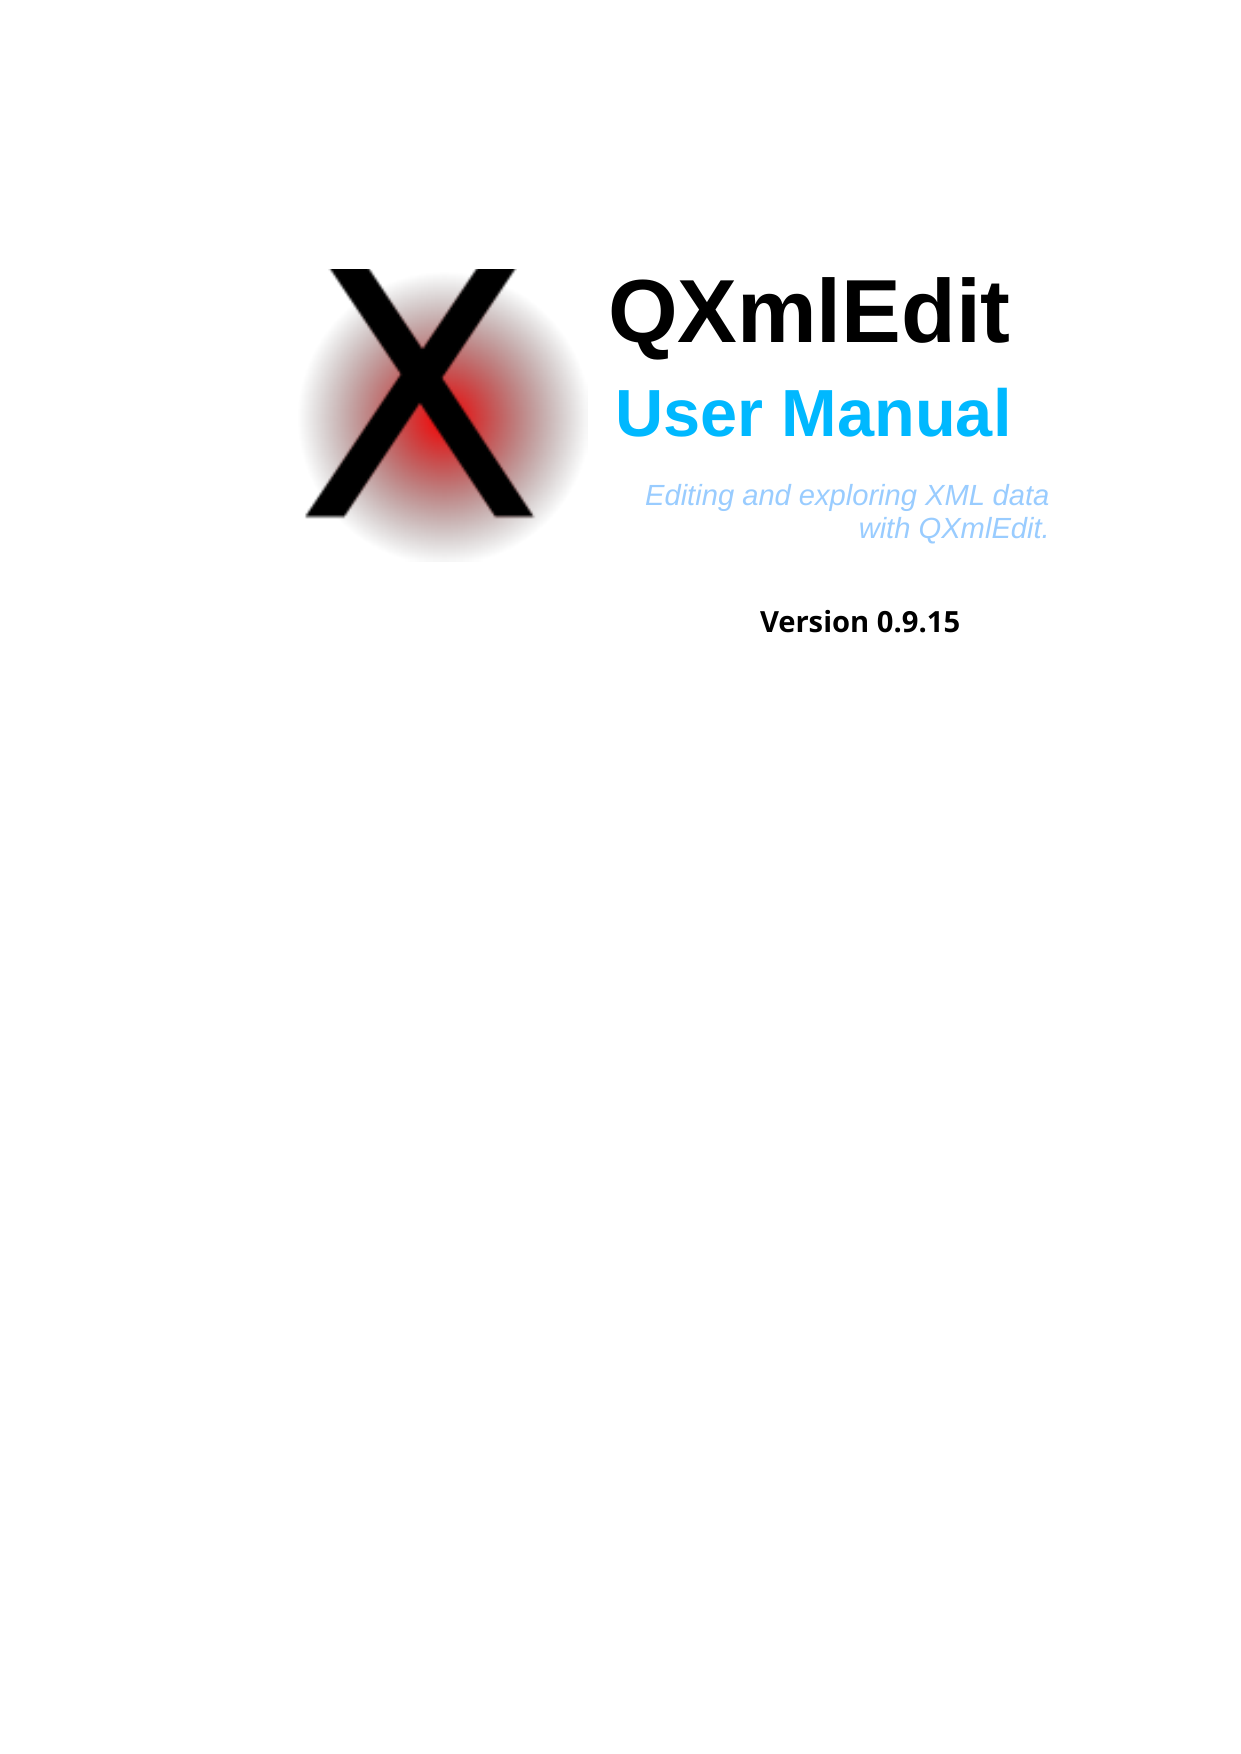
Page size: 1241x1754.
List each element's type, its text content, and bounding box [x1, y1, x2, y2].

text User Manual [588, 374, 1052, 451]
text QXmlEdit [187, 258, 1052, 361]
picture [295, 269, 588, 562]
text Version 0.9.15 [187, 601, 1052, 641]
text Editing and exploring XML data with QXmlEdit. [638, 478, 1052, 545]
text [187, 374, 295, 451]
